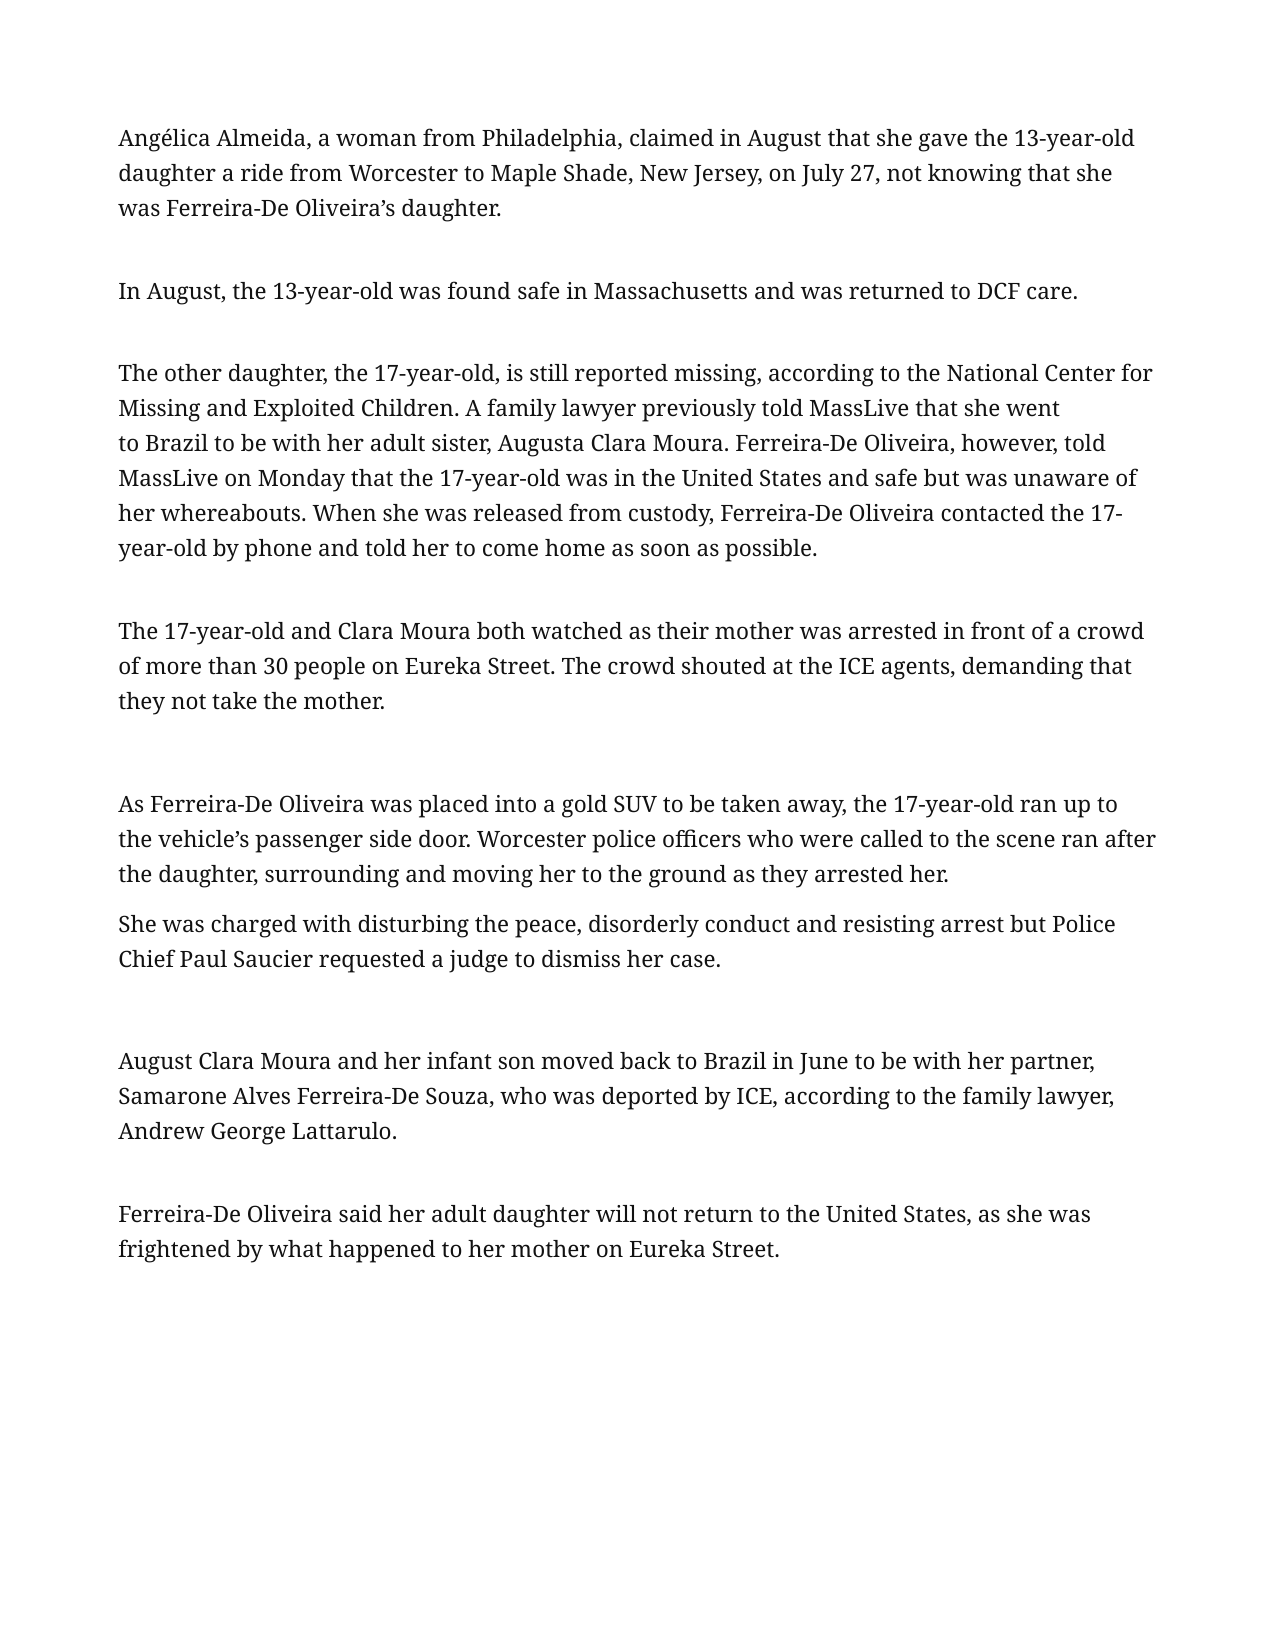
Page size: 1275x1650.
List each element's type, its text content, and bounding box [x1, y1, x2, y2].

text The other daughter, the 17-year-old, is still reported missing, according to the National Center for Missing and Exploited Children. A family lawyer previously told MassLive that she went to Brazil to be with her adult sister, Augusta Clara Moura. Ferreira-De Oliveira, however, told MassLive on Monday that the 17-year-old was in the United States and safe but was unaware of her whereabouts. When she was released from custody, Ferreira-De Oliveira contacted the 17-year-old by phone and told her to come home as soon as possible. [118, 353, 1157, 563]
text August Clara Moura and her infant son moved back to Brazil in June to be with her partner, Samarone Alves Ferreira-De Souza, who was deported by ICE, according to the family lawyer, Andrew George Lattarulo. [118, 1041, 1157, 1146]
text Angélica Almeida, a woman from Philadelphia, claimed in August that she gave the 13-year-old daughter a ride from Worcester to Maple Shade, New Jersey, on July 27, not knowing that she was Ferreira-De Oliveira’s daughter. [118, 118, 1157, 223]
text Ferreira-De Oliveira said her adult daughter will not return to the United States, as she was frightened by what happened to her mother on Eureka Street. [118, 1194, 1157, 1264]
text The 17-year-old and Clara Moura both watched as their mother was arrested in front of a crowd of more than 30 people on Eureka Street. The crowd shouted at the ICE agents, demanding that they not take the mother. [118, 611, 1157, 716]
text In August, the 13-year-old was found safe in Massachusetts and was returned to DCF care. [118, 271, 1157, 306]
text She was charged with disturbing the peace, disorderly conduct and resisting arrest but Police Chief Paul Saucier requested a judge to dismiss her case. [118, 908, 1117, 974]
text As Ferreira-De Oliveira was placed into a gold SUV to be taken away, the 17-year-old ran up to the vehicle’s passenger side door. Worcester police officers who were called to the scene ran after the daughter, surrounding and moving her to the ground as they arrested her. [118, 783, 1157, 888]
